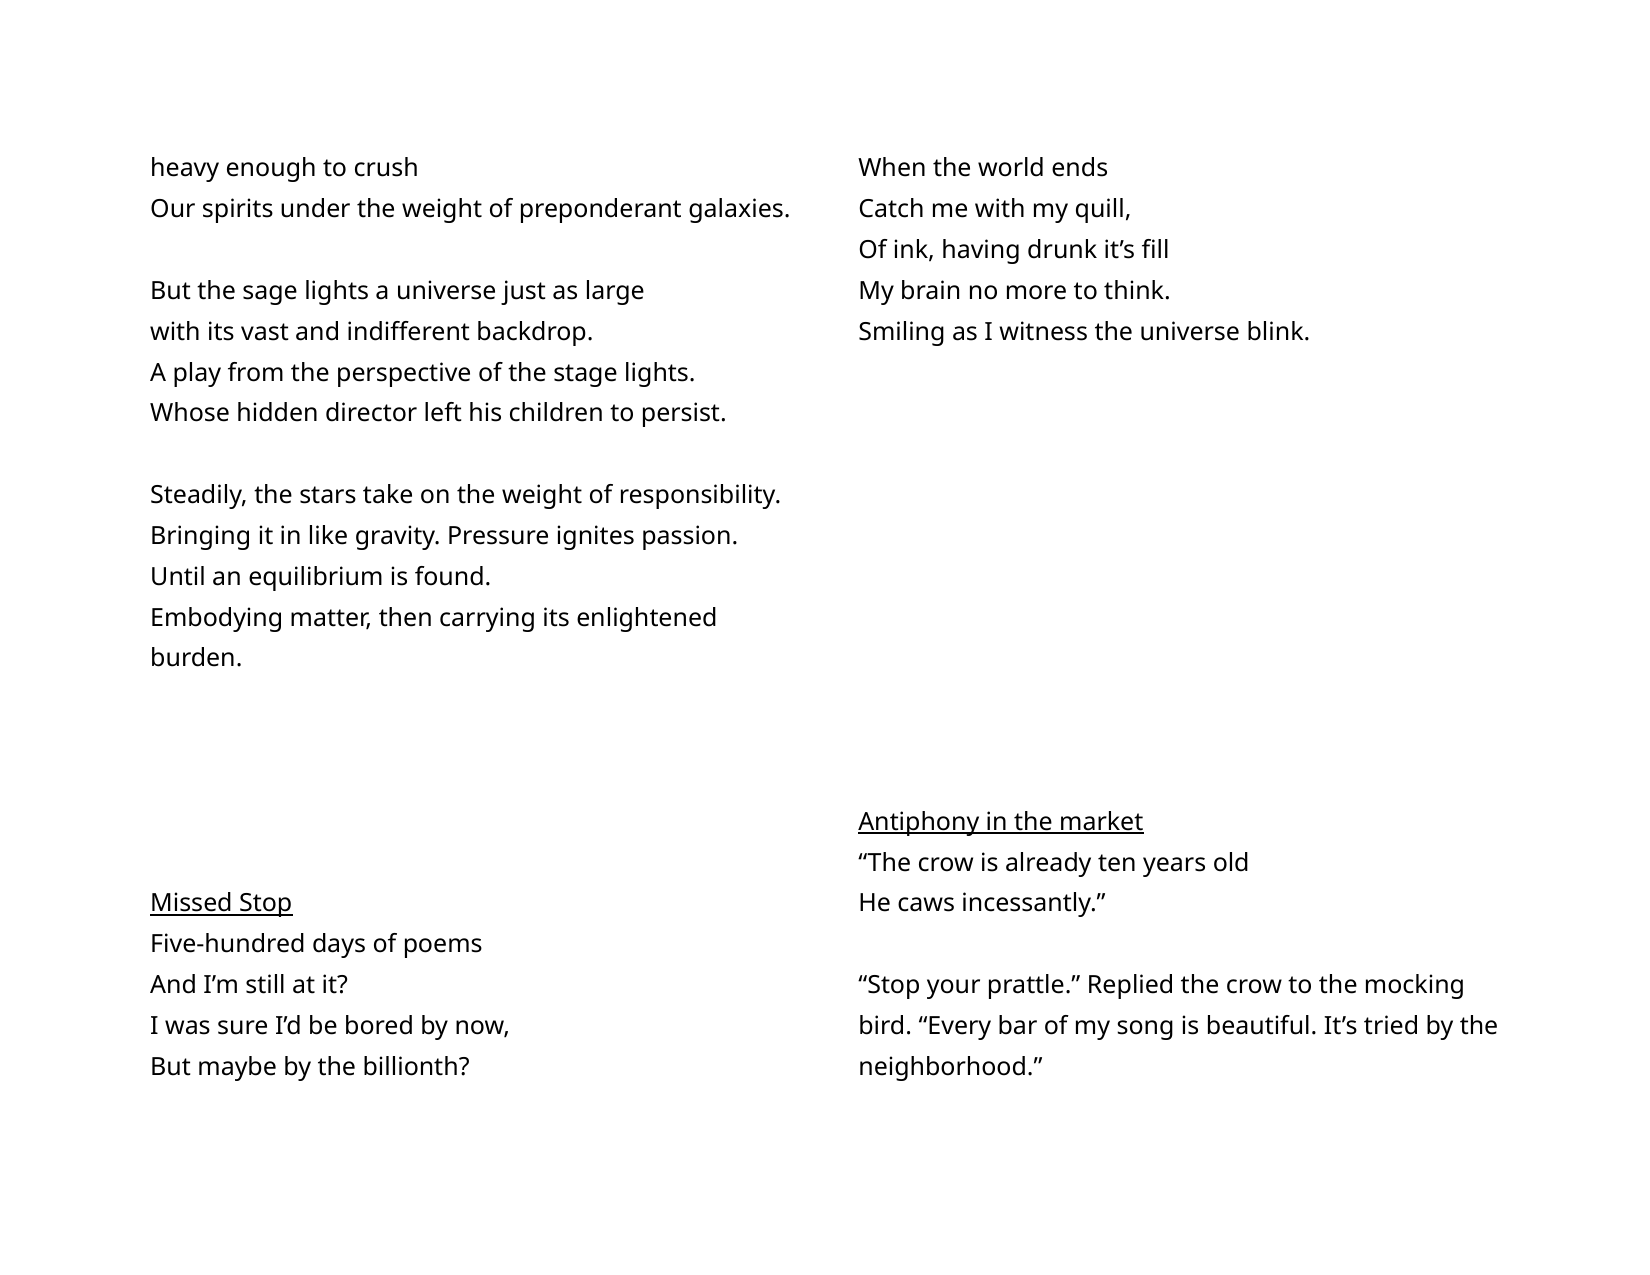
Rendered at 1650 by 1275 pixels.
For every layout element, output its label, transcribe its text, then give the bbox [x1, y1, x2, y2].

text When the world ends [858, 150, 1500, 184]
text Catch me with my quill, [858, 191, 1500, 225]
text And I’m still at it? [150, 967, 792, 1001]
text “Stop your prattle.” Replied the crow to the mocking bird. “Every bar of my song is beautiful. It’s tried by the neighborhood.” [858, 967, 1500, 1082]
text Until an equilibrium is found. [150, 558, 792, 592]
text Embodying matter, then carrying its enlightened burden. [150, 599, 792, 674]
text But maybe by the billionth? [150, 1048, 792, 1082]
text Steadily, the stars take on the weight of responsibility. [150, 477, 792, 511]
text Our spirits under the weight of preponderant galaxies. [150, 191, 792, 225]
text He caws incessantly.” [858, 885, 1500, 919]
text heavy enough to crush [150, 150, 792, 184]
text with its vast and indifferent backdrop. [150, 313, 792, 347]
text Missed Stop [150, 885, 792, 919]
text Antiphony in the market [858, 803, 1500, 837]
text But the sage lights a universe just as large [150, 272, 792, 307]
text Five-hundred days of poems [150, 926, 792, 960]
text A play from the perspective of the stage lights. [150, 354, 792, 388]
text “The crow is already ten years old [858, 844, 1500, 878]
text I was sure I’d be bored by now, [150, 1007, 792, 1042]
text Smiling as I witness the universe blink. [858, 313, 1500, 347]
text My brain no more to think. [858, 272, 1500, 307]
text Whose hidden director left his children to persist. [150, 395, 792, 429]
text Of ink, having drunk it’s fill [858, 232, 1500, 266]
text Bringing it in like gravity. Pressure ignites passion. [150, 517, 792, 552]
